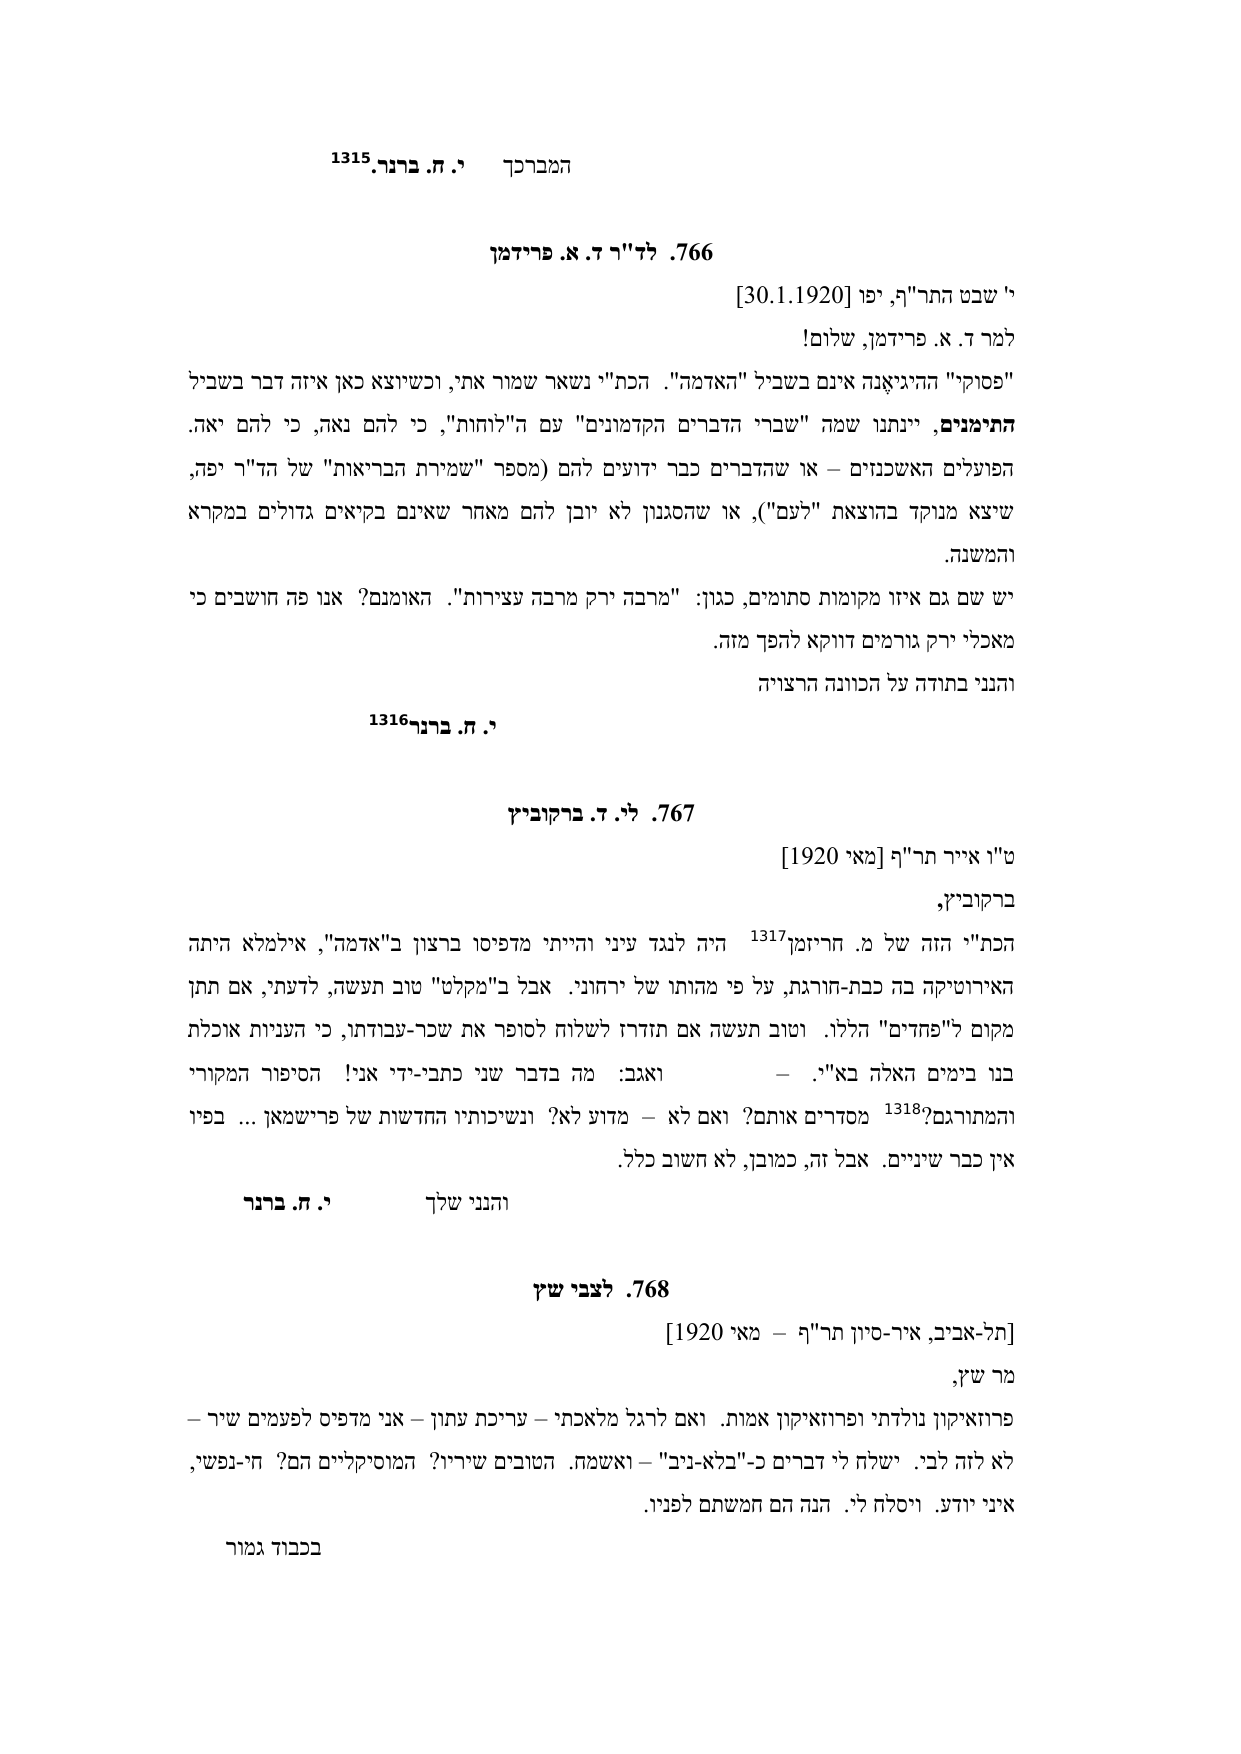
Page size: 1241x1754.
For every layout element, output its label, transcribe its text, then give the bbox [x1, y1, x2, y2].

text הכת"י הזה של מ. חריזמן היה לנגד עיני והייתי מדפיסו ברצון ב"אדמה", אילמלא היתה האירוטיקה בה כבת-חורגת, על פי מהותו של ירחוני. אבל ב"מקלט" טוב תעשה, לדעתי, אם תתן מקום ל"פחדים" הללו. וטוב תעשה אם תזדרז לשלוח לסופר את שכר-עבודתו, כי העניות אוכלת בנו בימים האלה בא"י. – ואגב: מה בדבר שני כתבי-ידי אני! הסיפור המקורי והמתורגם? מסדרים אותם? ואם לא – מדוע לא? ונשיכותיו החדשות של פרישמאן ... בפיו אין כבר שיניים. אבל זה, כמובן, לא חשוב כלל. [187, 928, 1015, 1173]
text המברכך י. ח. ברנר. [187, 150, 1015, 179]
text 767. לי. ד. ברקוביץ [187, 798, 1015, 827]
text ברקוביץ, [187, 884, 1015, 913]
text בכבוד גמור [187, 1532, 1015, 1561]
text למר ד. א. פרידמן, שלום! [187, 323, 1015, 352]
text יש שם גם איזו מקומות סתומים, כגון: "מרבה ירק מרבה עצירות". האומנם? אנו פה חושבים כי מאכלי ירק גורמים דווקא להפך מזה. [187, 582, 1015, 654]
text והנני שלך י. ח. ברנר [187, 1187, 1015, 1216]
text 766. לד"ר ד. א. פרידמן [187, 237, 1015, 266]
text י' שבט התר"ף, יפו [30.1.1920] [187, 280, 1015, 309]
text [תל-אביב, איר-סיון תר"ף – מאי 1920] [187, 1317, 1015, 1346]
text מר שץ, [187, 1360, 1015, 1389]
text והנני בתודה על הכוונה הרצויה [187, 668, 1015, 697]
text פרוזאיקון נולדתי ופרוזאיקון אמות. ואם לרגל מלאכתי – עריכת עתון – אני מדפיס לפעמים שיר – לא לזה לבי. ישלח לי דברים כ-"בלא-ניב" – ואשמח. הטובים שיריו? המוסיקליים הם? חי-נפשי, איני יודע. ויסלח לי. הנה הם חמשתם לפניו. [187, 1403, 1015, 1518]
text י. ח. ברנר [187, 711, 1015, 741]
text 768. לצבי שץ [187, 1274, 1015, 1302]
text "פסוקי" ההיגיאֶנה אינם בשביל "האדמה". הכת"י נשאר שמור אתי, וכשיוצא כאן איזה דבר בשביל התימנים, יינתנו שמה "שברי הדברים הקדמונים" עם ה"לוחות", כי להם נאה, כי להם יאה. הפועלים האשכנזים – או שהדברים כבר ידועים להם (מספר "שמירת הבריאות" של הד"ר יפה, שיצא מנוקד בהוצאת "לעם"), או שהסגנון לא יובן להם מאחר שאינם בקיאים גדולים במקרא והמשנה. [187, 366, 1015, 568]
text ט"ו אייר תר"ף [מאי 1920] [187, 841, 1015, 870]
